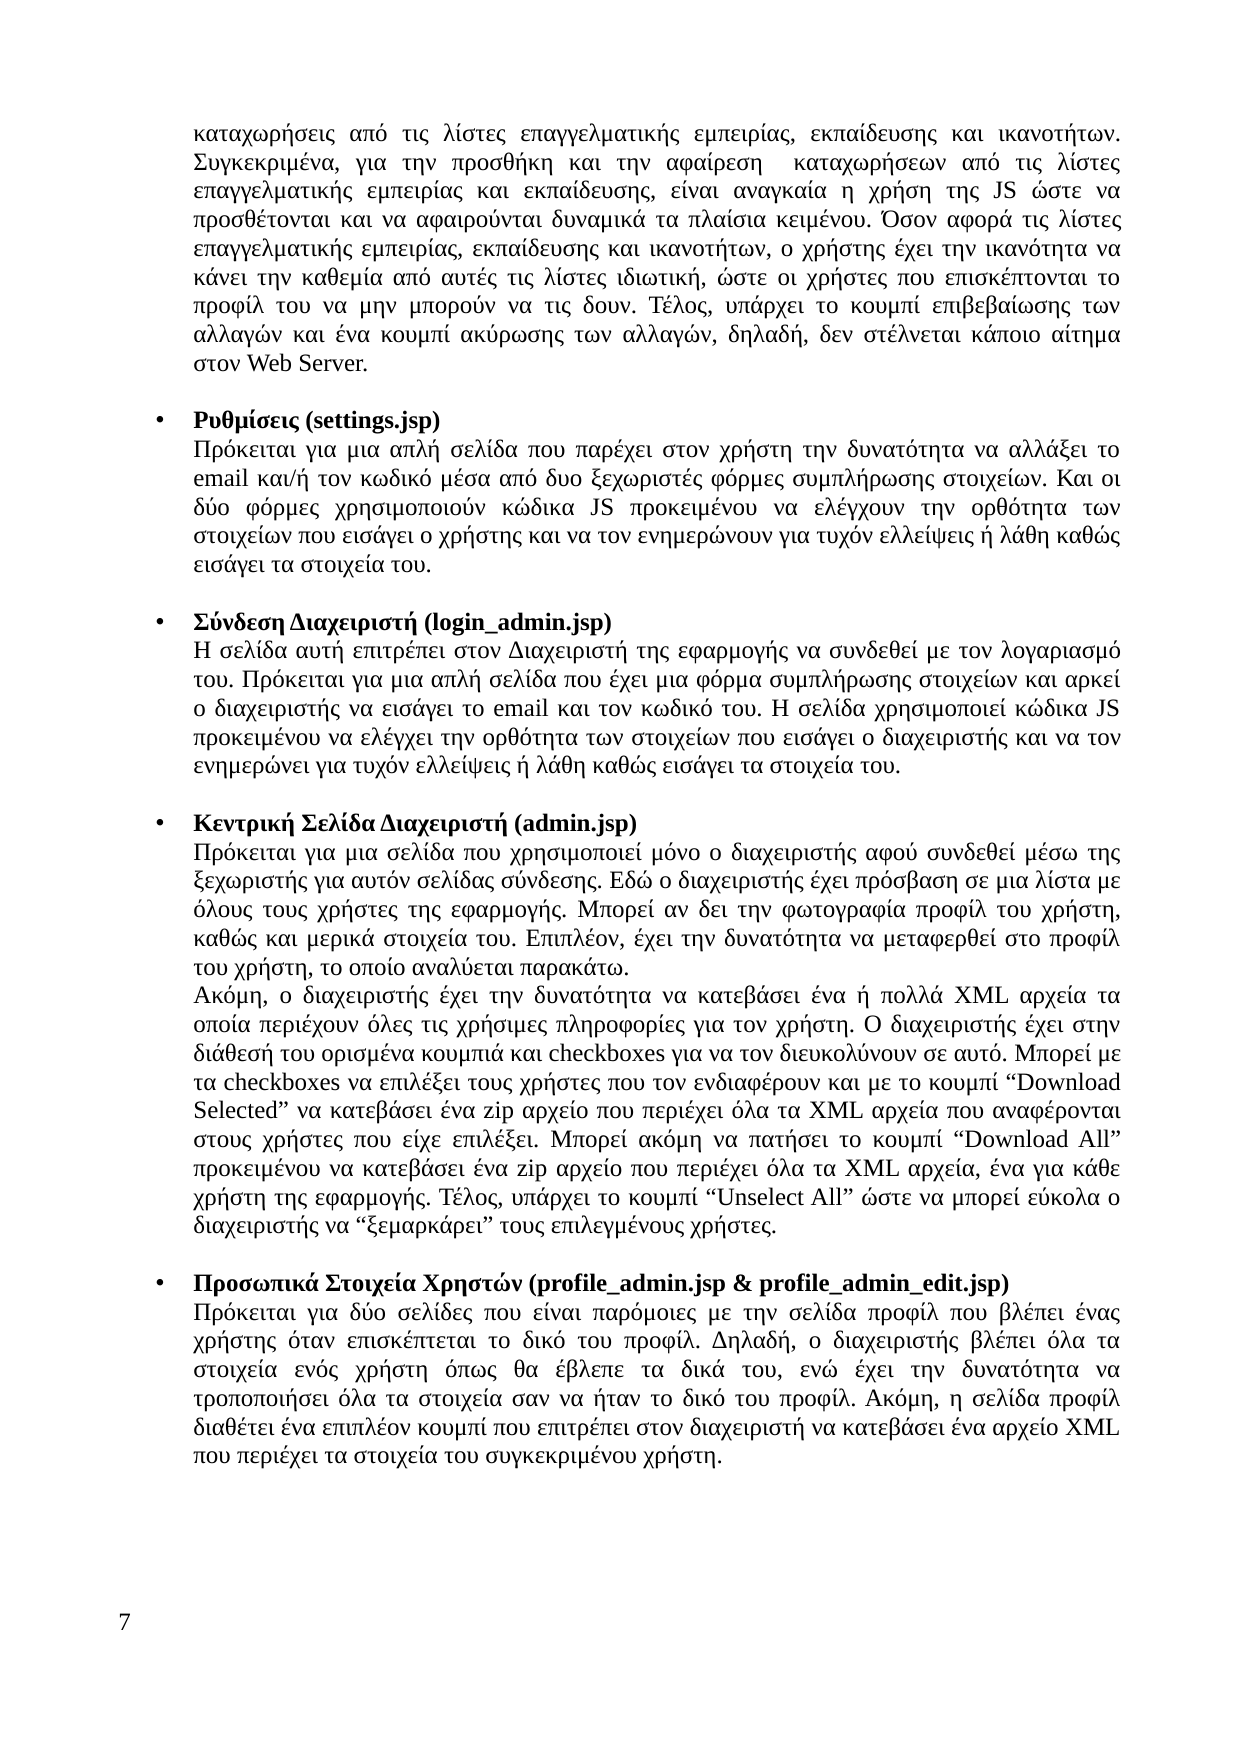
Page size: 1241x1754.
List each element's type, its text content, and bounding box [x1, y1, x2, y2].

list Σύνδεση Διαχειριστή (login_admin.jsp) [156, 607, 1122, 636]
list Ρυθμίσεις (settings.jsp) [156, 406, 1122, 434]
list καταχωρήσεις από τις λίστες επαγγελματικής εμπειρίας, εκπαίδευσης και ικανοτήτων. Συγκεκριμένα, για την προσθήκη και την αφαίρεση καταχωρήσεων από τις λίστες επαγγελματικής εμπειρίας και εκπαίδευσης, είναι αναγκαία η χρήση της JS ώστε να προσθέτονται και να αφαιρούνται δυναμικά τα πλαίσια κειμένου. Όσον αφορά τις λίστες επαγγελματικής εμπειρίας, εκπαίδευσης και ικανοτήτων, ο χρήστης έχει την ικανότητα να κάνει την καθεμία από αυτές τις λίστες ιδιωτική, ώστε οι χρήστες που επισκέπτονται το προφίλ του να μην μπορούν να τις δουν. Τέλος, υπάρχει το κουμπί επιβεβαίωσης των αλλαγών και ένα κουμπί ακύρωσης των αλλαγών, δηλαδή, δεν στέλνεται κάποιο αίτημα στον Web Server. [156, 118, 1122, 377]
list Ακόμη, ο διαχειριστής έχει την δυνατότητα να κατεβάσει ένα ή πολλά XML αρχεία τα οποία περιέχουν όλες τις χρήσιμες πληροφορίες για τον χρήστη. Ο διαχειριστής έχει στην διάθεσή του ορισμένα κουμπιά και checkboxes για να τον διευκολύνουν σε αυτό. Μπορεί με τα checkboxes να επιλέξει τους χρήστες που τον ενδιαφέρουν και με το κουμπί “Download Selected” να κατεβάσει ένα zip αρχείο που περιέχει όλα τα XML αρχεία που αναφέρονται στους χρήστες που είχε επιλέξει. Μπορεί ακόμη να πατήσει το κουμπί “Download All” προκειμένου να κατεβάσει ένα zip αρχείο που περιέχει όλα τα XML αρχεία, ένα για κάθε χρήστη της εφαρμογής. Τέλος, υπάρχει το κουμπί “Unselect All” ώστε να μπορεί εύκολα ο διαχειριστής να “ξεμαρκάρει” τους επιλεγμένους χρήστες. [156, 981, 1122, 1239]
list Πρόκειται για μια σελίδα που χρησιμοποιεί μόνο ο διαχειριστής αφού συνδεθεί μέσω της ξεχωριστής για αυτόν σελίδας σύνδεσης. Εδώ ο διαχειριστής έχει πρόσβαση σε μια λίστα με όλους τους χρήστες της εφαρμογής. Μπορεί αν δει την φωτογραφία προφίλ του χρήστη, καθώς και μερικά στοιχεία του. Επιπλέον, έχει την δυνατότητα να μεταφερθεί στο προφίλ του χρήστη, το οποίο αναλύεται παρακάτω. [156, 837, 1122, 981]
list Πρόκειται για μια απλή σελίδα που παρέχει στον χρήστη την δυνατότητα να αλλάξει το email και/ή τον κωδικό μέσα από δυο ξεχωριστές φόρμες συμπλήρωσης στοιχείων. Και οι δύο φόρμες χρησιμοποιούν κώδικα JS προκειμένου να ελέγχουν την ορθότητα των στοιχείων που εισάγει ο χρήστης και να τον ενημερώνουν για τυχόν ελλείψεις ή λάθη καθώς εισάγει τα στοιχεία του. [156, 434, 1122, 578]
list Προσωπικά Στοιχεία Χρηστών (profile_admin.jsp & profile_admin_edit.jsp) [156, 1268, 1122, 1297]
list Κεντρική Σελίδα Διαχειριστή (admin.jsp) [156, 808, 1122, 837]
list Η σελίδα αυτή επιτρέπει στον Διαχειριστή της εφαρμογής να συνδεθεί με τον λογαριασμό του. Πρόκειται για μια απλή σελίδα που έχει μια φόρμα συμπλήρωσης στοιχείων και αρκεί ο διαχειριστής να εισάγει το email και τον κωδικό του. Η σελίδα χρησιμοποιεί κώδικα JS προκειμένου να ελέγχει την ορθότητα των στοιχείων που εισάγει ο διαχειριστής και να τον ενημερώνει για τυχόν ελλείψεις ή λάθη καθώς εισάγει τα στοιχεία του. [156, 636, 1122, 779]
list Πρόκειται για δύο σελίδες που είναι παρόμοιες με την σελίδα προφίλ που βλέπει ένας χρήστης όταν επισκέπτεται το δικό του προφίλ. Δηλαδή, ο διαχειριστής βλέπει όλα τα στοιχεία ενός χρήστη όπως θα έβλεπε τα δικά του, ενώ έχει την δυνατότητα να τροποποιήσει όλα τα στοιχεία σαν να ήταν το δικό του προφίλ. Ακόμη, η σελίδα προφίλ διαθέτει ένα επιπλέον κουμπί που επιτρέπει στον διαχειριστή να κατεβάσει ένα αρχείο XML που περιέχει τα στοιχεία του συγκεκριμένου χρήστη. [156, 1297, 1122, 1469]
